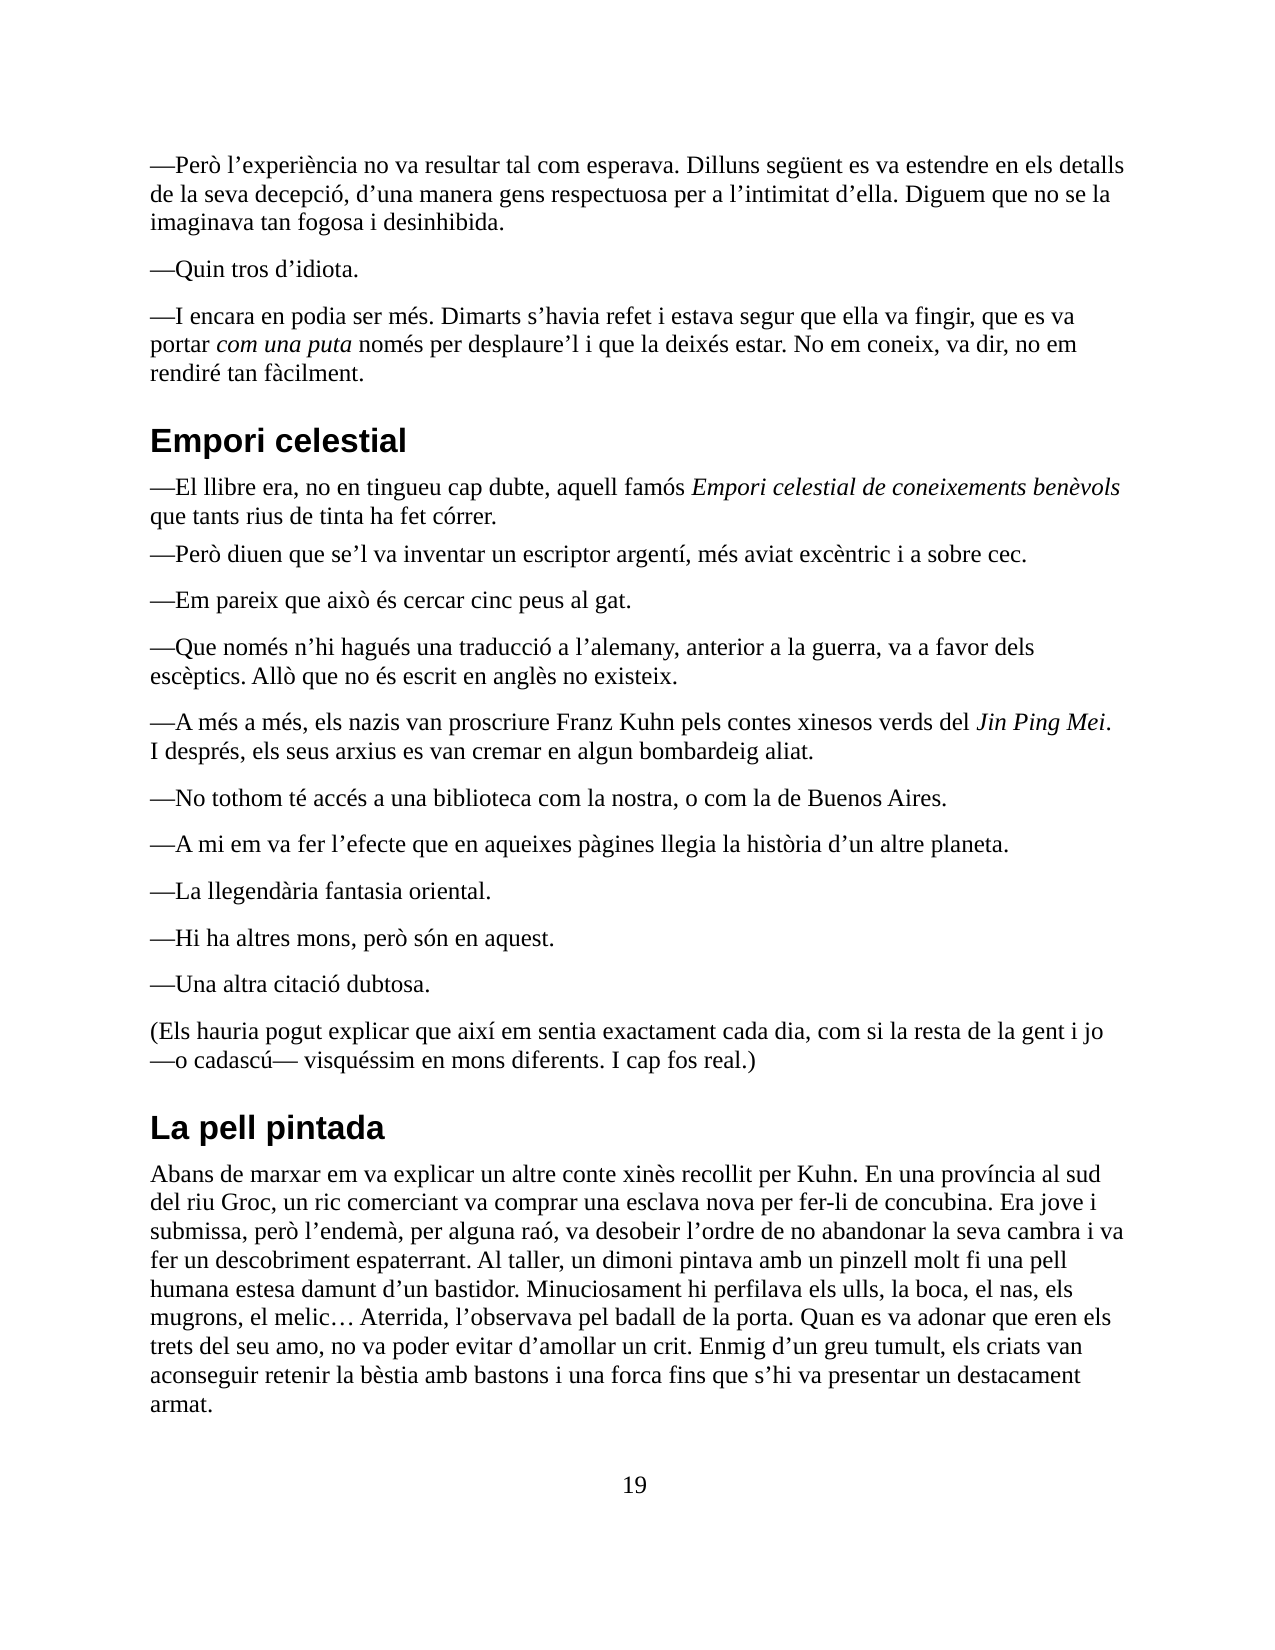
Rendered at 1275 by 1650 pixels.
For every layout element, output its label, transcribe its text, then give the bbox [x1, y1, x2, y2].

text —Però l’experiència no va resultar tal com esperava. Dilluns següent es va estendre en els detalls de la seva decepció, d’una manera gens respectuosa per a l’intimitat d’ella. Diguem que no se la imaginava tan fogosa i desinhibida. [150, 150, 1125, 236]
text —Quin tros d’idiota. [150, 254, 1125, 283]
text —Que només n’hi hagués una traducció a l’alemany, anterior a la guerra, va a favor dels escèptics. Allò que no és escrit en anglès no existeix. [150, 632, 1125, 689]
subtitle La pell pintada [150, 1108, 1125, 1146]
text —Una altra citació dubtosa. [150, 969, 1125, 998]
text Abans de marxar em va explicar un altre conte xinès recollit per Kuhn. En una província al sud del riu Groc, un ric comerciant va comprar una esclava nova per fer-li de concubina. Era jove i submissa, però l’endemà, per alguna raó, va desobeir l’ordre de no abandonar la seva cambra i va fer un descobriment espaterrant. Al taller, un dimoni pintava amb un pinzell molt fi una pell humana estesa damunt d’un bastidor. Minuciosament hi perfilava els ulls, la boca, el nas, els mugrons, el melic… Aterrida, l’observava pel badall de la porta. Quan es va adonar que eren els trets del seu amo, no va poder evitar d’amollar un crit. Enmig d’un greu tumult, els criats van aconseguir retenir la bèstia amb bastons i una forca fins que s’hi va presentar un destacament armat. [150, 1159, 1125, 1417]
text —No tothom té accés a una biblioteca com la nostra, o com la de Buenos Aires. [150, 783, 1125, 812]
text —Hi ha altres mons, però són en aquest. [150, 923, 1125, 952]
text (Els hauria pogut explicar que així em sentia exactament cada dia, com si la resta de la gent i jo —o cadascú— visquéssim en mons diferents. I cap fos real.) [150, 1016, 1125, 1074]
text —El llibre era, no en tingueu cap dubte, aquell famós Empori celestial de coneixements benèvols que tants rius de tinta ha fet córrer. [150, 472, 1125, 530]
text —La llegendària fantasia oriental. [150, 876, 1125, 905]
text —I encara en podia ser més. Dimarts s’havia refet i estava segur que ella va fingir, que es va portar com una puta només per desplaure’l i que la deixés estar. No em coneix, va dir, no em rendiré tan fàcilment. [150, 301, 1125, 387]
text —Però diuen que se’l va inventar un escriptor argentí, més aviat excèntric i a sobre cec. [150, 539, 1125, 567]
subtitle Empori celestial [150, 421, 1125, 460]
text —A més a més, els nazis van proscriure Franz Kuhn pels contes xinesos verds del Jin Ping Mei. I després, els seus arxius es van cremar en algun bombardeig aliat. [150, 707, 1125, 765]
text —A mi em va fer l’efecte que en aqueixes pàgines llegia la història d’un altre planeta. [150, 829, 1125, 858]
text —Em pareix que això és cercar cinc peus al gat. [150, 585, 1125, 614]
